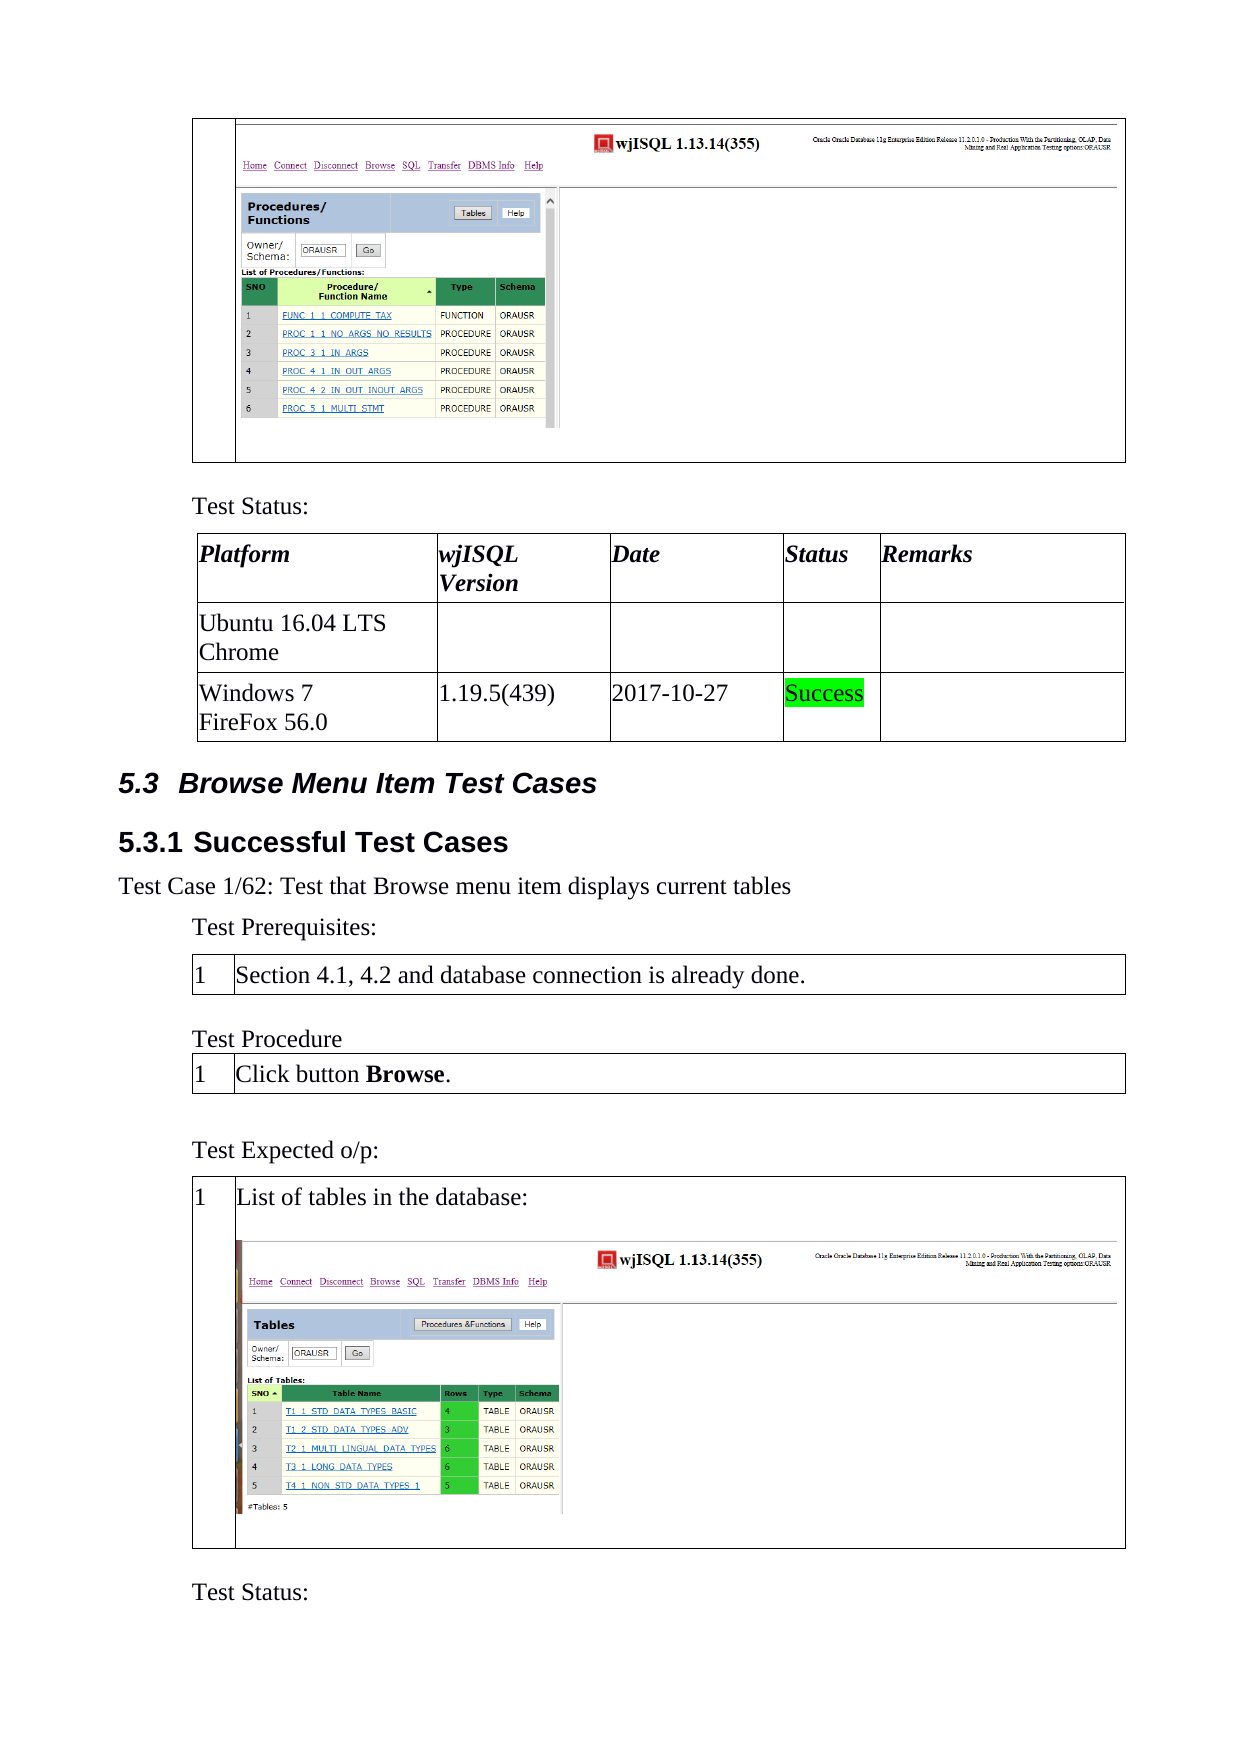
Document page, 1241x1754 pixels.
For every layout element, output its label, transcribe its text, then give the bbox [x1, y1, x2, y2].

table_header [193, 119, 235, 462]
table_cell 1.19.5(439) [438, 673, 610, 741]
table_cell 2017-10-27 [611, 673, 783, 741]
picture [236, 1240, 1117, 1514]
text Test Prerequisites: [118, 912, 1122, 941]
text Test Case 1/62: Test that Browse menu item displays current tables [118, 871, 1122, 900]
table_header Click button Browse. [235, 1054, 1125, 1093]
table_header [236, 119, 1125, 462]
table_cell [784, 603, 880, 672]
table_header 1 [193, 1177, 235, 1548]
table_header Section 4.1, 4.2 and database connection is already done. [235, 955, 1125, 994]
table_header Platform [198, 534, 437, 602]
subtitle Successful Test Cases [118, 825, 1122, 859]
picture [236, 124, 1117, 428]
table_cell [881, 672, 1125, 741]
text Test Expected o/p: [118, 1135, 1122, 1164]
table_cell Ubuntu 16.04 LTS Chrome [198, 603, 437, 672]
table_header 1 [193, 955, 234, 994]
text Test Status: [118, 491, 1122, 520]
table_header Date [611, 534, 783, 602]
table_cell Windows 7 FireFox 56.0 [198, 673, 437, 741]
subtitle Browse Menu Item Test Cases [118, 767, 1122, 800]
table_cell [611, 603, 783, 672]
table_header List of tables in the database: [236, 1177, 1125, 1548]
table_cell [881, 602, 1125, 672]
table_header 1 [193, 1054, 234, 1093]
table_cell [438, 603, 610, 672]
text Test Procedure [118, 1024, 1122, 1052]
table_cell Success [784, 673, 880, 741]
table_header Status [784, 534, 880, 602]
table_header wjISQL Version [438, 534, 610, 602]
text Test Status: [118, 1577, 1122, 1606]
table_header Remarks [881, 534, 1125, 602]
